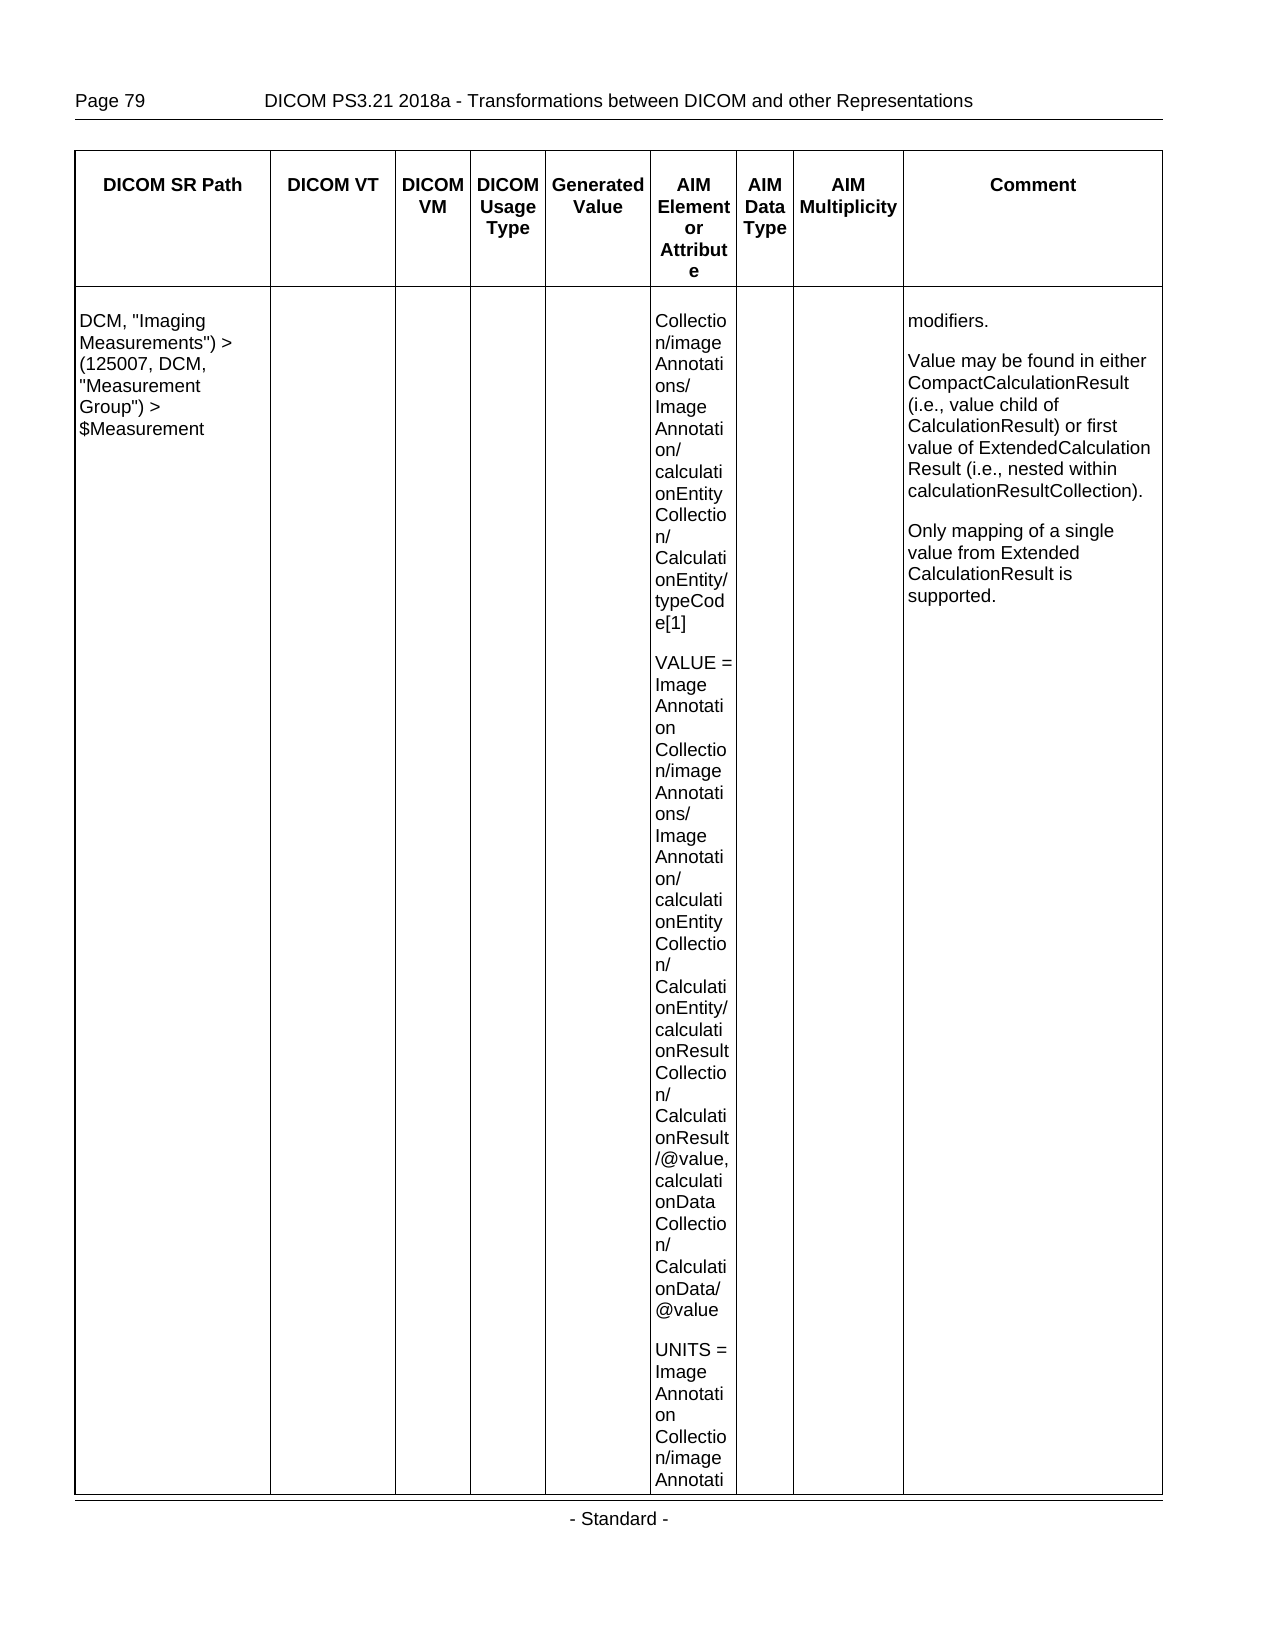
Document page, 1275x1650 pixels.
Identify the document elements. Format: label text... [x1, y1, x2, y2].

table_cell [737, 287, 793, 1494]
table_header DICOM SR Path [76, 151, 270, 286]
table_cell DCM, "Imaging Measurements") > (125007, DCM, "Measurement Group") > $Measurement [76, 287, 270, 1494]
table_cell Collection/​image​Annotations/​Image​Annotation/​calculation​Entity​Collection/​CalculationEntity/​typeCode[1] VALUE = Image​Annotation​​Collection/​image​Annotations/​Image​Annotation/​calculation​Entity​Collection/​CalculationEntity/​calculationResult​Collection/​CalculationResult/​​@value, calculationData​Collection/​CalculationData/​@value UNITS = Image​Annotation​​Collection/​image​Annotati [651, 287, 736, 1494]
table_header DICOM Usage Type [471, 151, 545, 286]
table_header AIM Multiplicity [794, 151, 903, 286]
table_cell [271, 287, 395, 1494]
table_header DICOM VT [271, 151, 395, 286]
table_header DICOM VM [396, 151, 470, 286]
table_cell [794, 287, 903, 1494]
table_cell modifiers. Value may be found in either Compact​Calculation​Result (i.e., value child of CalculationResult) or first value of Extended​Calculation​Result (i.e., nested within calculation​Result​Collection). Only mapping of a single value from Extended​Calculation​Result is supported. [904, 287, 1162, 1494]
table_cell [546, 287, 650, 1494]
table_header Comment [904, 151, 1162, 286]
table_header AIM Data Type [737, 151, 793, 286]
table_cell [471, 287, 545, 1494]
table_header AIM Element or Attribute [651, 151, 736, 286]
table_header Generated Value [546, 151, 650, 286]
table_cell [396, 287, 470, 1494]
